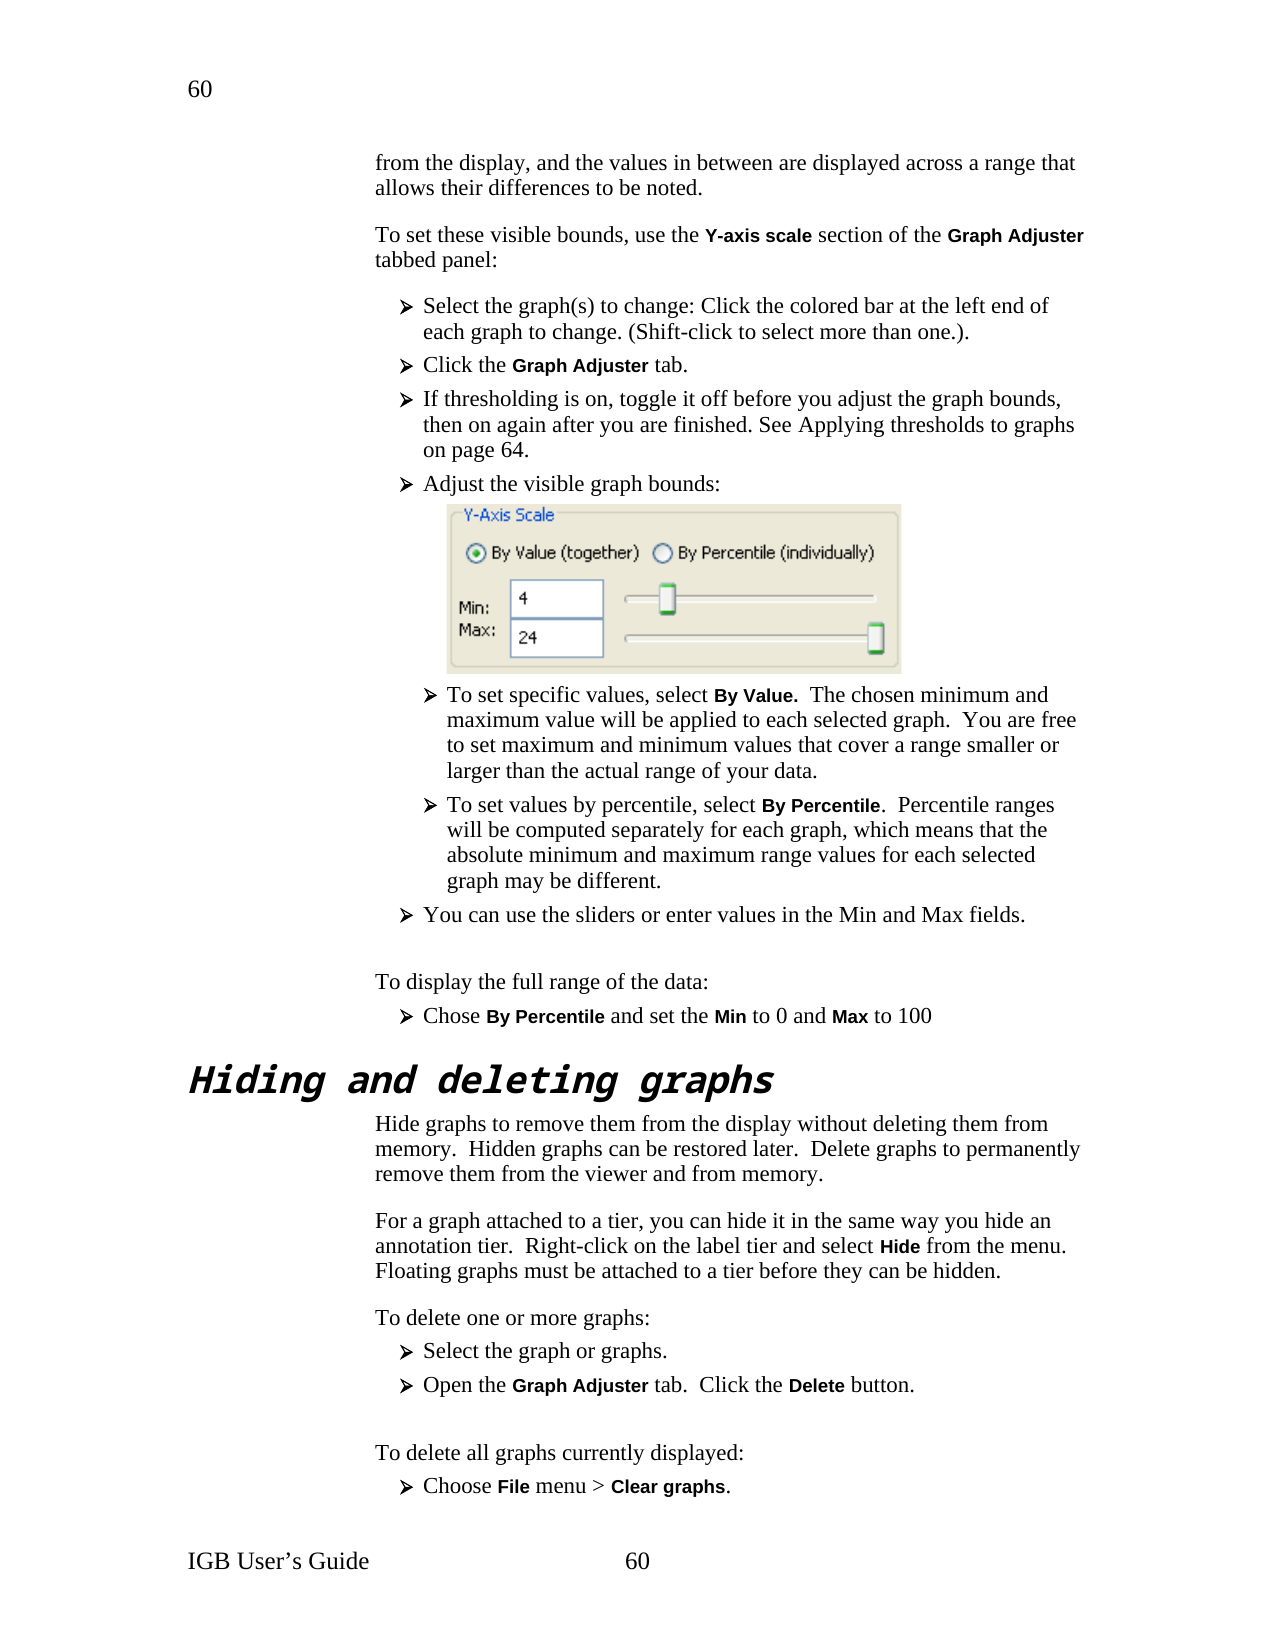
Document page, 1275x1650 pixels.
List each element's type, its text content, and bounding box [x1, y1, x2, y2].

list Select the graph or graphs. [399, 1338, 1087, 1364]
text Hide graphs to remove them from the display without deleting them from memory. Hidden graphs can be restored later. Delete graphs to permanently remove them from the viewer and from memory. [375, 1111, 1087, 1187]
list You can use the sliders or enter values in the Min and Max fields. [399, 902, 1087, 927]
list Adjust the visible graph bounds: [399, 471, 1087, 496]
list To set values by percentile, select By Percentile. Percentile ranges will be computed separately for each graph, which means that the absolute minimum and maximum range values for each selected graph may be different. [423, 792, 1087, 893]
list If thresholding is on, toggle it off before you adjust the graph bounds, then on again after you are finished. See Applying thresholds to graphs on page 66. [399, 386, 1087, 462]
text To delete one or more graphs: [375, 1305, 1087, 1330]
text To display the full range of the data: [375, 969, 1087, 994]
list To set specific values, select By Value. The chosen minimum and maximum value will be applied to each selected graph. You are free to set maximum and minimum values that cover a range smaller or larger than the actual range of your data. [423, 682, 1087, 783]
text To delete all graphs currently displayed: [375, 1440, 1087, 1465]
list Chose By Percentile and set the Min to 0 and Max to 100 [399, 1003, 1087, 1028]
list Choose File menu > Clear graphs. [399, 1473, 1087, 1499]
list Click the Graph Adjuster tab. [399, 352, 1087, 378]
text For a graph attached to a tier, you can hide it in the same way you hide an annotation tier. Right-click on the label tier and select Hide from the menu. Floating graphs must be attached to a tier before they can be hidden. [375, 1208, 1087, 1284]
text from the display, and the values in between are displayed across a range that allows their differences to be noted. [375, 150, 1087, 201]
subtitle Hiding and deleting graphs [187, 1053, 1087, 1104]
list Open the Graph Adjuster tab. Click the Delete button. [399, 1372, 1087, 1398]
list Select the graph(s) to change: Click the colored bar at the left end of each graph to change. (Shift-click to select more than one.). [399, 293, 1087, 344]
picture [446, 504, 902, 674]
text To set these visible bounds, use the Y-axis scale section of the Graph Adjuster tabbed panel: [375, 222, 1087, 272]
